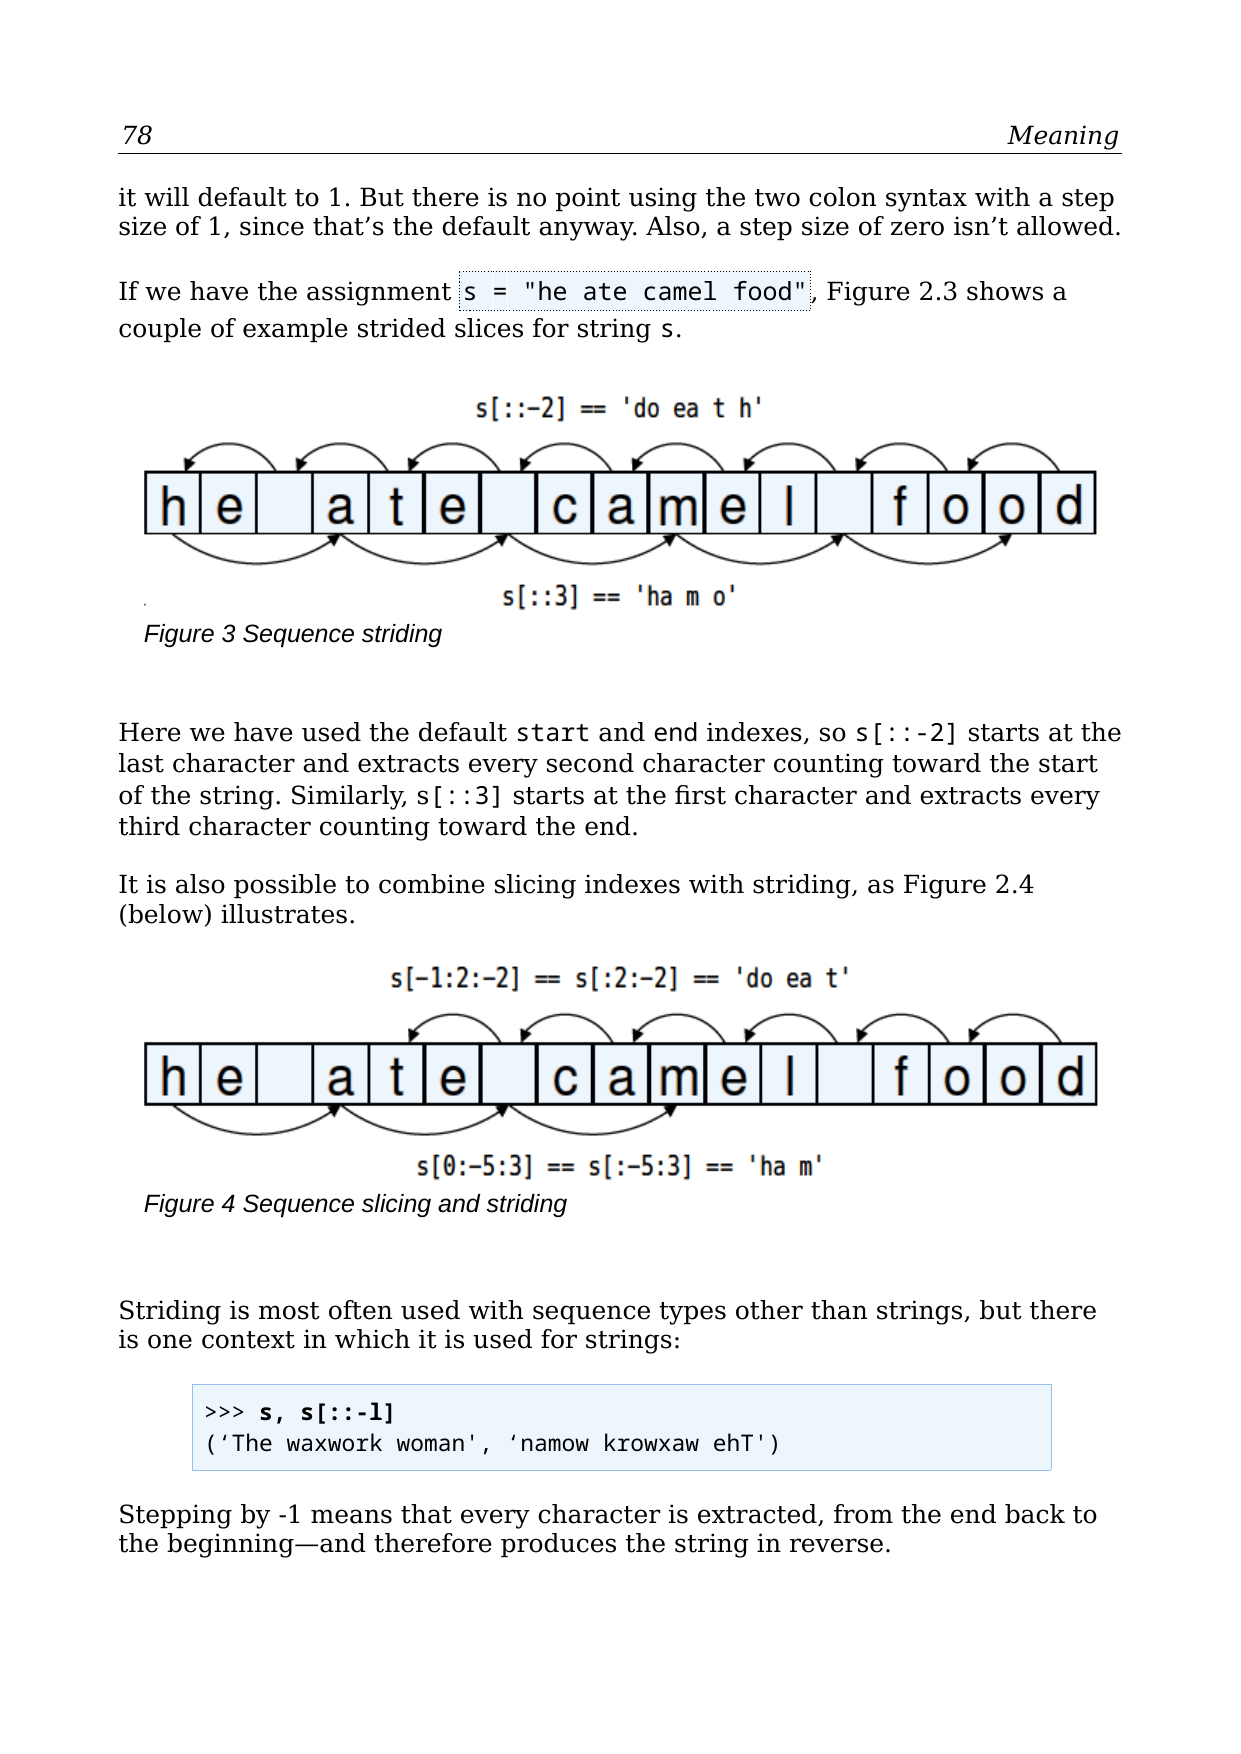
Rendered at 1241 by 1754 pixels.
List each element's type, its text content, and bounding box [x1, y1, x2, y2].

text >>> s, s[::-l] [193, 1385, 1051, 1415]
text (‘The waxwork woman', ‘namow krowxaw ehT') [193, 1415, 1051, 1470]
text Here we have used the default start and end indexes, so s[::-2] starts at the last character and extracts every second character counting toward the start of the string. Similarly, s[::3] starts at the first character and extracts every third character counting toward the end. [118, 374, 1122, 841]
picture [143, 958, 1098, 1189]
text Stepping by -1 means that every character is extracted, from the end back to the beginning—and therefore produces the string in reverse. [118, 1500, 1122, 1558]
picture [143, 386, 1098, 619]
text If we have the assignment s = "he ate camel food", Figure 2.3 shows a couple of example strided slices for string s. [118, 271, 1122, 345]
text [143, 374, 1097, 386]
text Figure 4 Sequence slicing and striding [143, 1189, 1097, 1218]
text It is also possible to combine slicing indexes with striding, as Figure 2.4 (below) illustrates. [118, 871, 1122, 929]
text Figure 3 Sequence striding [143, 619, 1097, 647]
text it will default to 1. But there is no point using the two colon syntax with a step size of 1, since that’s the default anyway. Also, a step size of zero isn’t allowed. [118, 183, 1122, 241]
text Striding is most often used with sequence types other than strings, but there is one context in which it is used for strings: [118, 1189, 1122, 1354]
